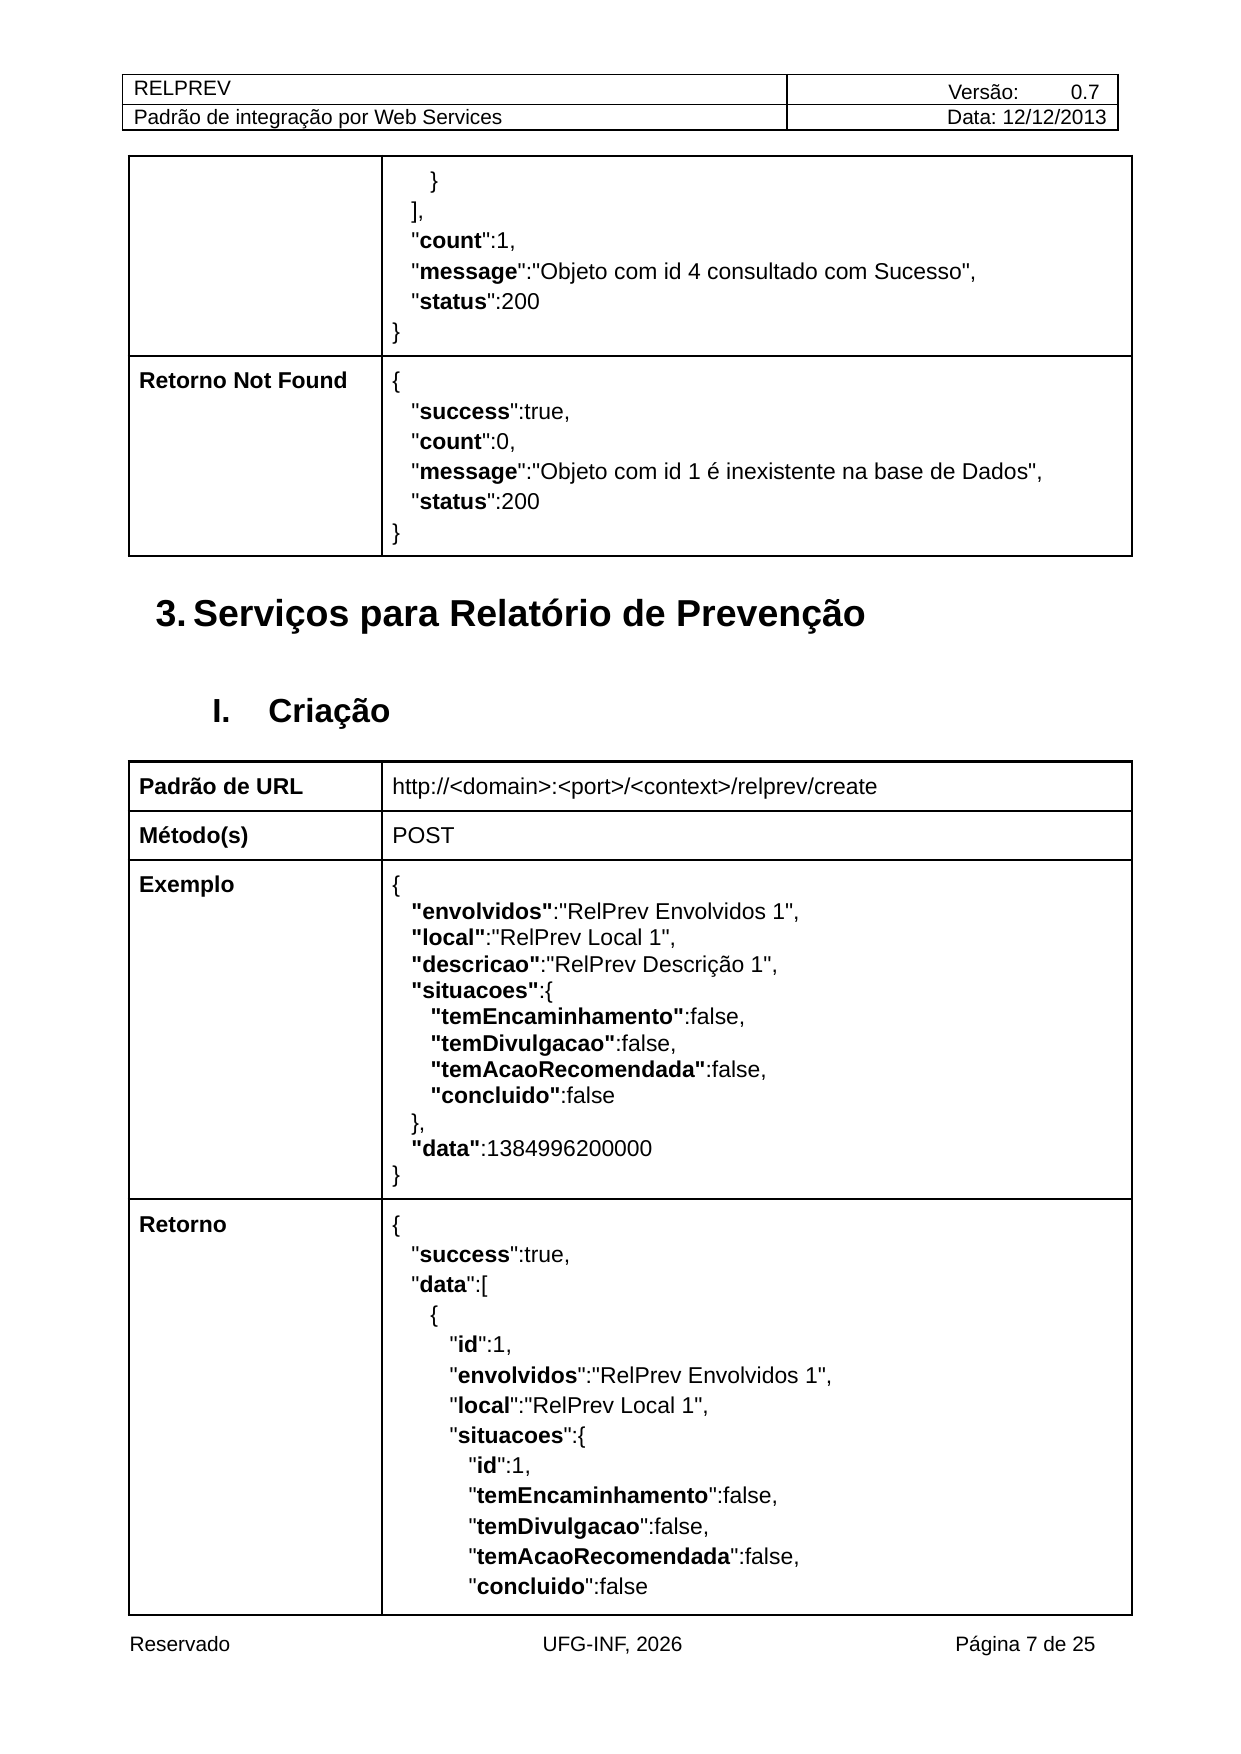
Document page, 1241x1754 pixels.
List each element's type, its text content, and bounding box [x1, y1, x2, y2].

table_cell { "success":true, "count":0, "message":"Objeto com id 1 é inexistente na base de Dados", "status":200 } [383, 357, 1131, 555]
table_header Padrão de URL [130, 763, 381, 810]
table_cell } ], "count":1, "message":"Objeto com id 4 consultado com Sucesso", "status":200 } [383, 157, 1131, 355]
table_cell Exemplo [130, 861, 381, 1198]
table_cell Método(s) [130, 812, 381, 859]
table_cell POST [383, 812, 1131, 859]
table_cell Retorno Not Found [130, 357, 381, 555]
table_cell [130, 157, 381, 355]
table_cell Retorno [130, 1200, 381, 1614]
table_header http://<domain>:<port>/<context>/relprev/create [383, 763, 1131, 810]
subtitle Serviços para Relatório de Prevenção [155, 592, 1122, 635]
subtitle Criação [231, 691, 1122, 730]
table_cell { "success":true, "data":[ { "id":1, "envolvidos":"RelPrev Envolvidos 1", "local":"RelPrev Local 1", "situacoes":{ "id":1, "temEncaminhamento":false, "temDivulgacao":false, "temAcaoRecomendada":false, "concluido":false [383, 1200, 1131, 1614]
table_cell { "envolvidos":"RelPrev Envolvidos 1", "local":"RelPrev Local 1", "descricao":"RelPrev Descrição 1", "situacoes":{ "temEncaminhamento":false, "temDivulgacao":false, "temAcaoRecomendada":false, "concluido":false }, "data":1384996200000 } [383, 861, 1131, 1198]
